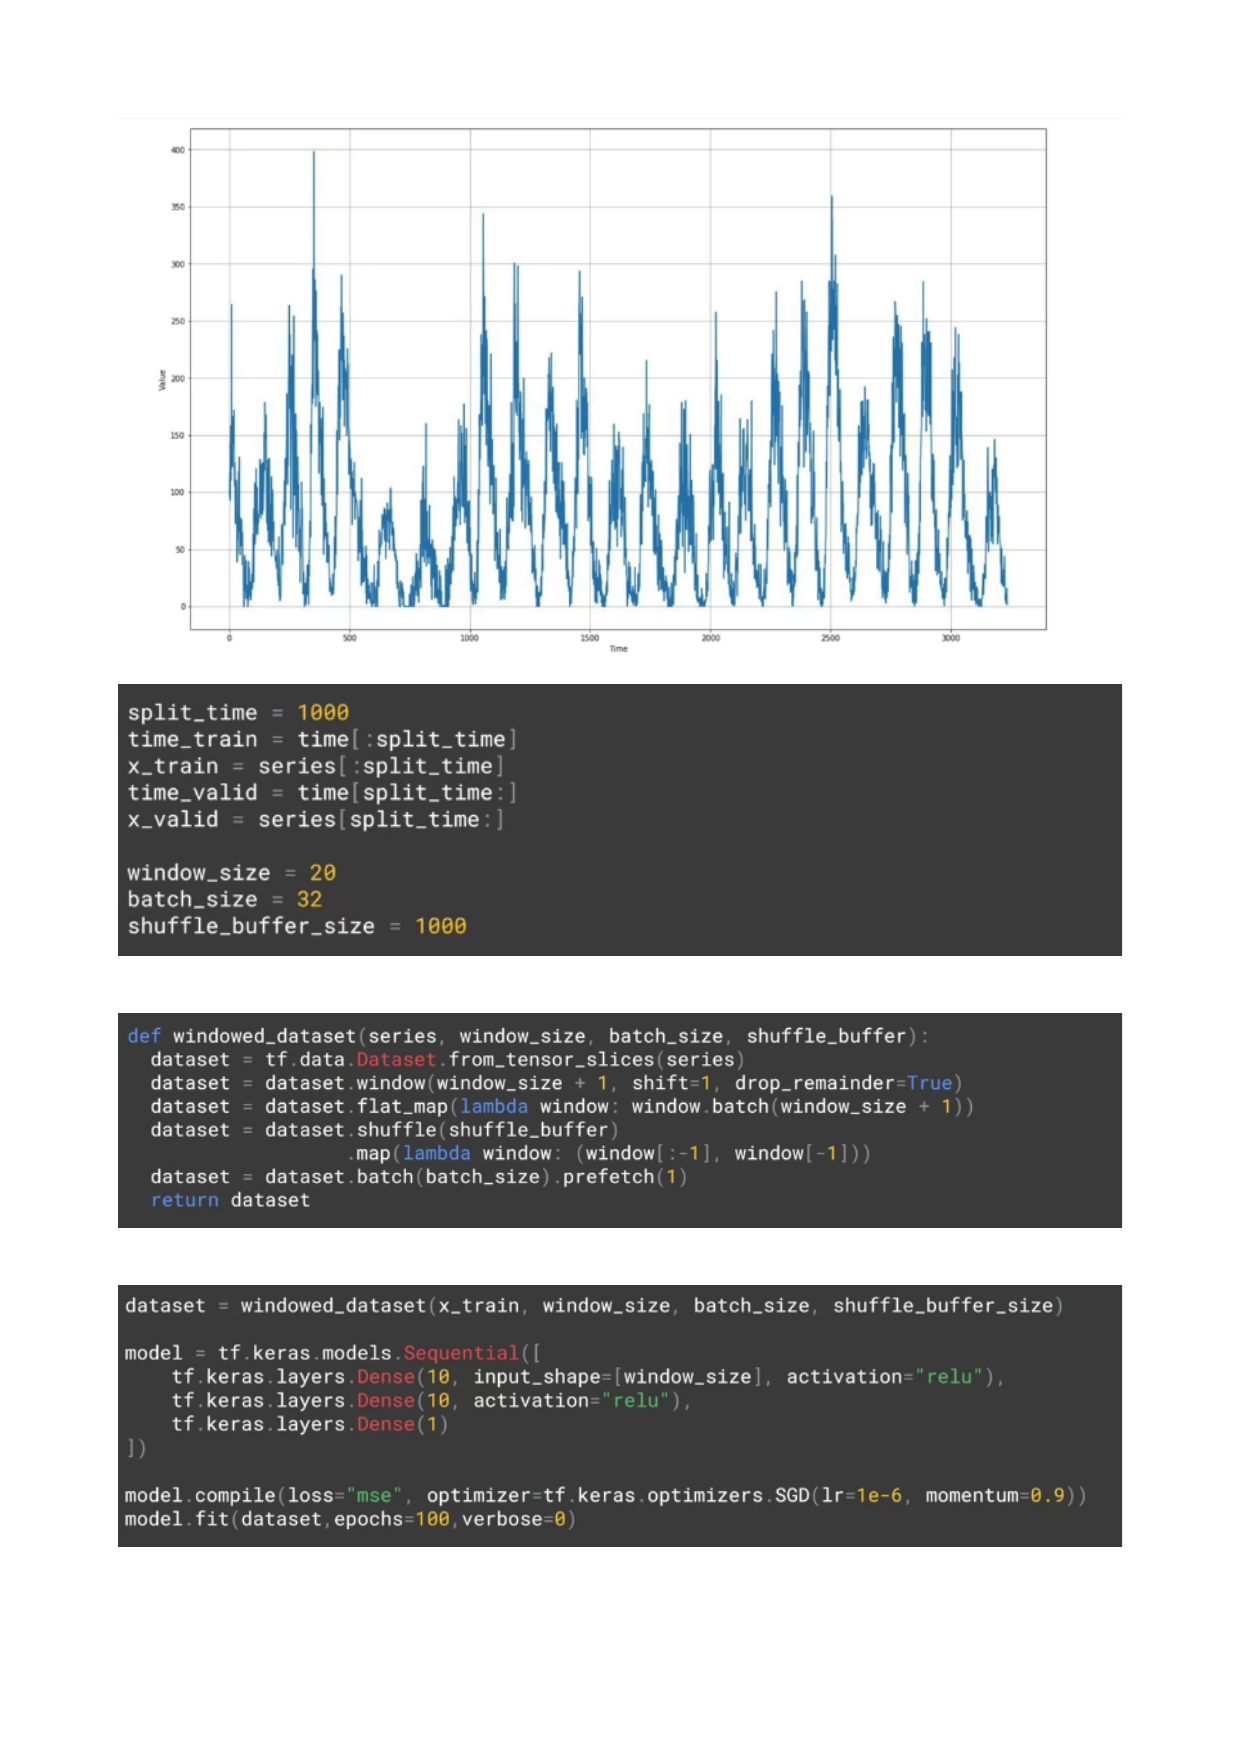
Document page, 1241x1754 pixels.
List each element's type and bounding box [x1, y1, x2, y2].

picture [118, 1013, 1123, 1228]
picture [118, 684, 1123, 956]
picture [118, 118, 1123, 656]
picture [118, 1285, 1123, 1547]
